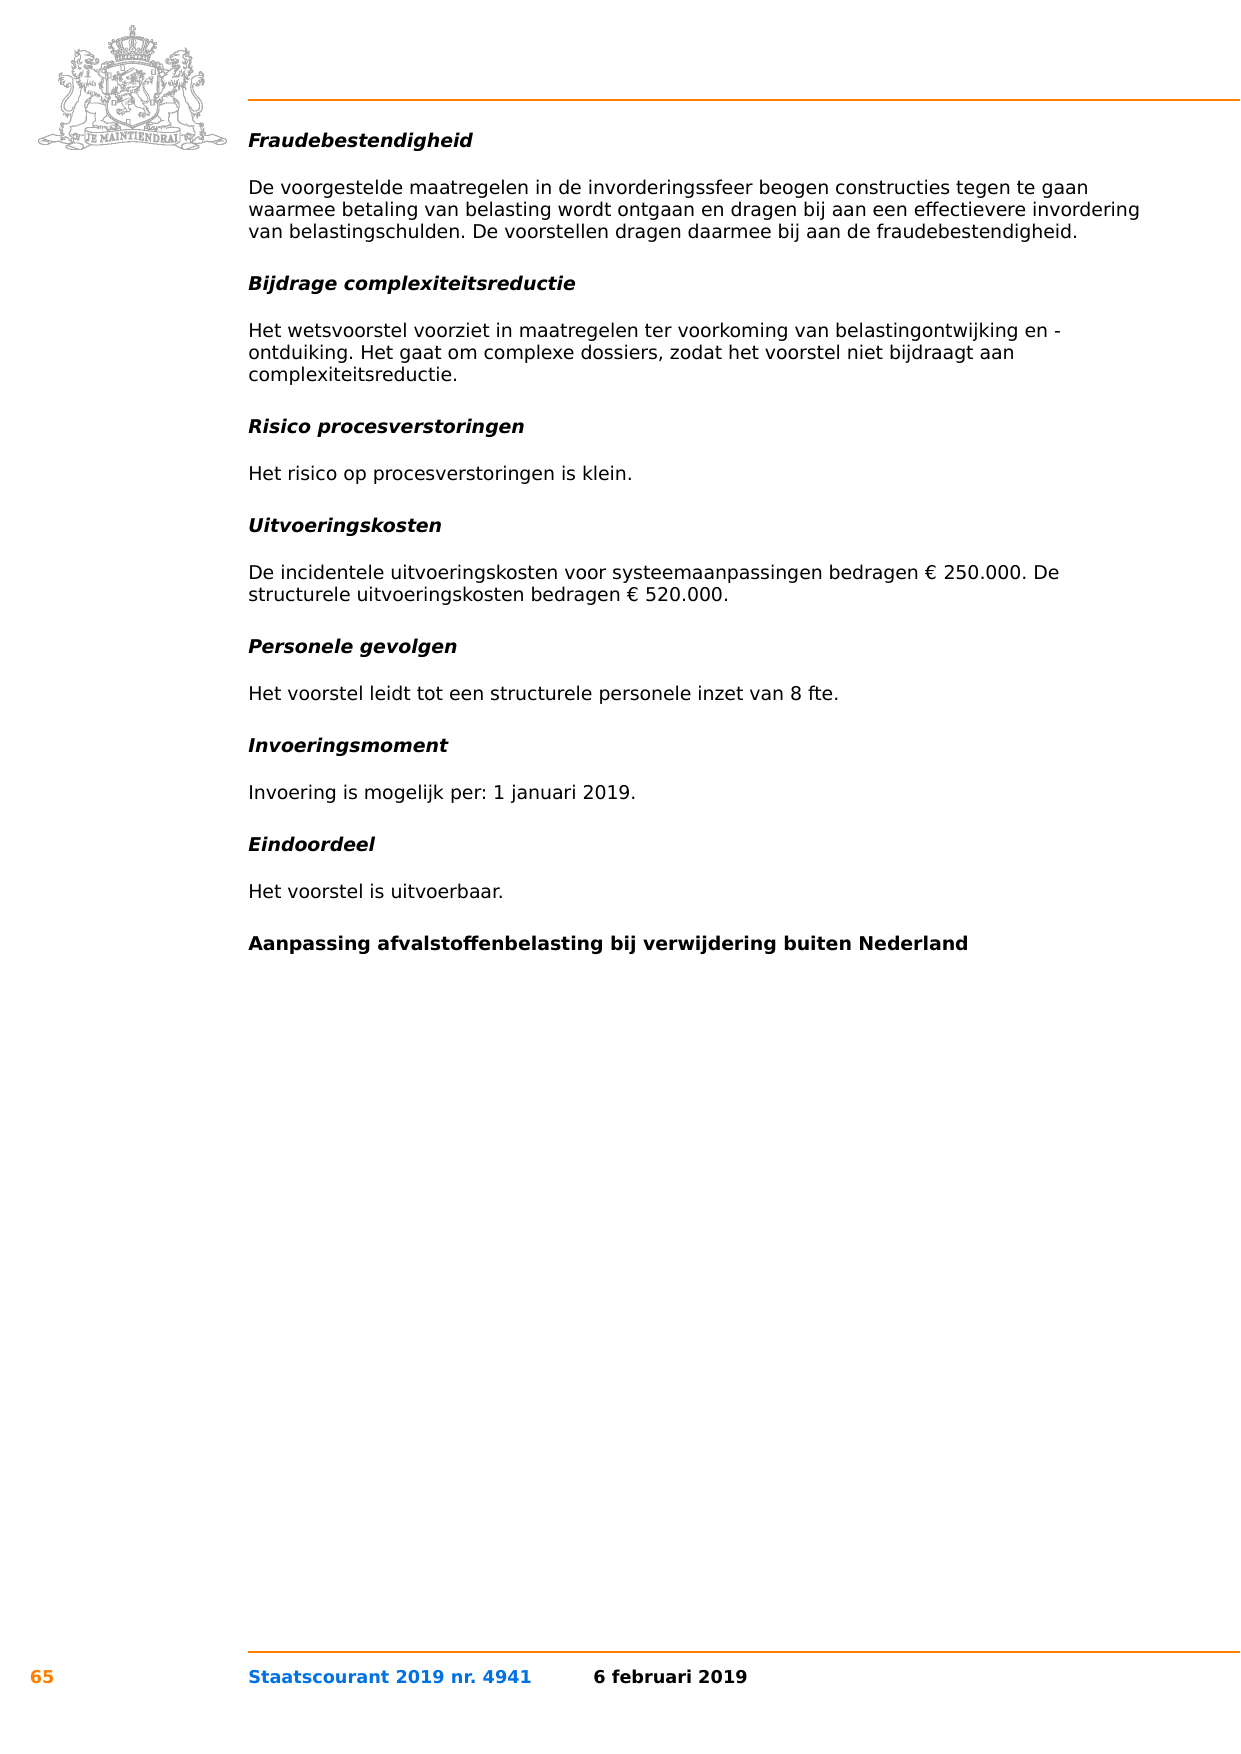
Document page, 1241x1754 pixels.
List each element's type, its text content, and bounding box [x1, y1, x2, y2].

subtitle Bijdrage complexiteitsreductie [248, 273, 1163, 295]
text Het voorstel leidt tot een structurele personele inzet van 8 fte. [248, 683, 1163, 704]
subtitle Uitvoeringskosten [248, 515, 1163, 537]
subtitle Invoeringsmoment [248, 734, 1163, 757]
subtitle Eindoordeel [248, 833, 1163, 856]
text De voorgestelde maatregelen in de invorderingssfeer beogen constructies tegen te gaan waarmee betaling van belasting wordt ontgaan en dragen bij aan een effectievere invordering van belastingschulden. De voorstellen dragen daarmee bij aan de fraudebestendigheid. [248, 177, 1163, 243]
picture [38, 25, 227, 150]
subtitle Aanpassing afvalstoffenbelasting bij verwijdering buiten Nederland [248, 932, 1163, 954]
text Het risico op procesverstoringen is klein. [248, 463, 1163, 485]
subtitle Personele gevolgen [248, 636, 1163, 658]
text Invoering is mogelijk per: 1 januari 2019. [248, 782, 1163, 803]
text Het voorstel is uitvoerbaar. [248, 881, 1163, 902]
text Het wetsvoorstel voorziet in maatregelen ter voorkoming van belastingontwijking en -ontduiking. Het gaat om complexe dossiers, zodat het voorstel niet bijdraagt aan complexiteitsreductie. [248, 320, 1163, 386]
text De incidentele uitvoeringskosten voor systeemaanpassingen bedragen € 250.000. De structurele uitvoeringskosten bedragen € 520.000. [248, 562, 1163, 606]
subtitle Fraudebestendigheid [248, 130, 1163, 152]
subtitle Risico procesverstoringen [248, 416, 1163, 438]
